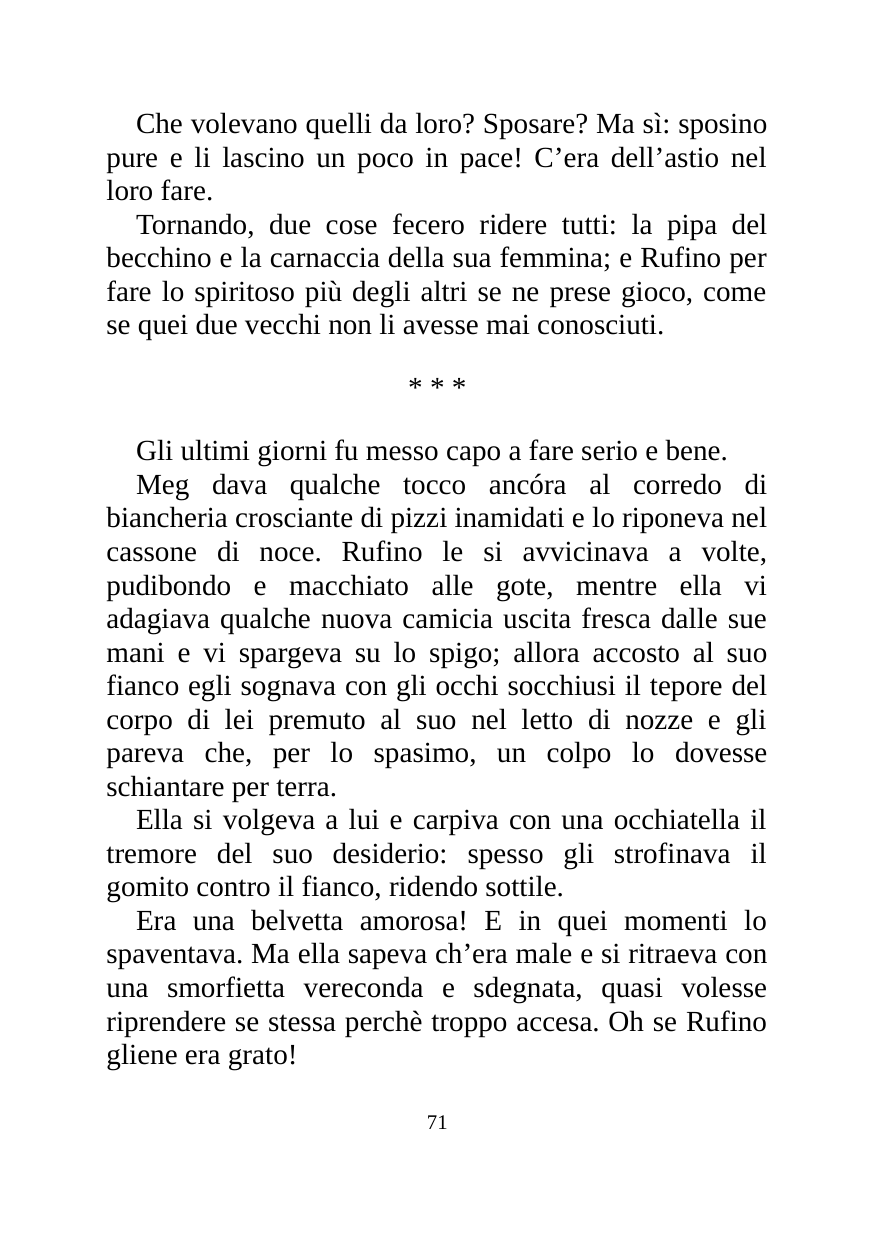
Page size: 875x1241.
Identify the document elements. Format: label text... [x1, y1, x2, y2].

text Che volevano quelli da loro? Sposare? Ma sì: sposino pure e li lascino un poco in pace! C’era dell’astio nel loro fare. [106, 106, 768, 207]
text Meg dava qualche tocco ancóra al corredo di biancheria crosciante di pizzi inamidati e lo riponeva nel cassone di noce. Rufino le si avvicinava a volte, pudibondo e macchiato alle gote, mentre ella vi adagiava qualche nuova camicia uscita fresca dalle sue mani e vi spargeva su lo spigo; allora accosto al suo fianco egli sognava con gli occhi socchiusi il tepore del corpo di lei premuto al suo nel letto di nozze e gli pareva che, per lo spasimo, un colpo lo dovesse schiantare per terra. [106, 467, 768, 802]
text Tornando, due cose fecero ridere tutti: la pipa del becchino e la carnaccia della sua femmina; e Rufino per fare lo spiritoso più degli altri se ne prese gioco, come se quei due vecchi non li avesse mai conosciuti. [106, 207, 768, 341]
text * * * [106, 371, 768, 404]
text Era una belvetta amorosa! E in quei momenti lo spaventava. Ma ella sapeva ch’era male e si ritraeva con una smorfietta vereconda e sdegnata, quasi volesse riprendere se stessa perchè troppo accesa. Oh se Rufino gliene era grato! [106, 903, 768, 1071]
text Gli ultimi giorni fu messo capo a fare serio e bene. [106, 433, 768, 467]
text Ella si volgeva a lui e carpiva con una occhiatella il tremore del suo desiderio: spesso gli strofinava il gomito contro il fianco, ridendo sottile. [106, 802, 768, 903]
